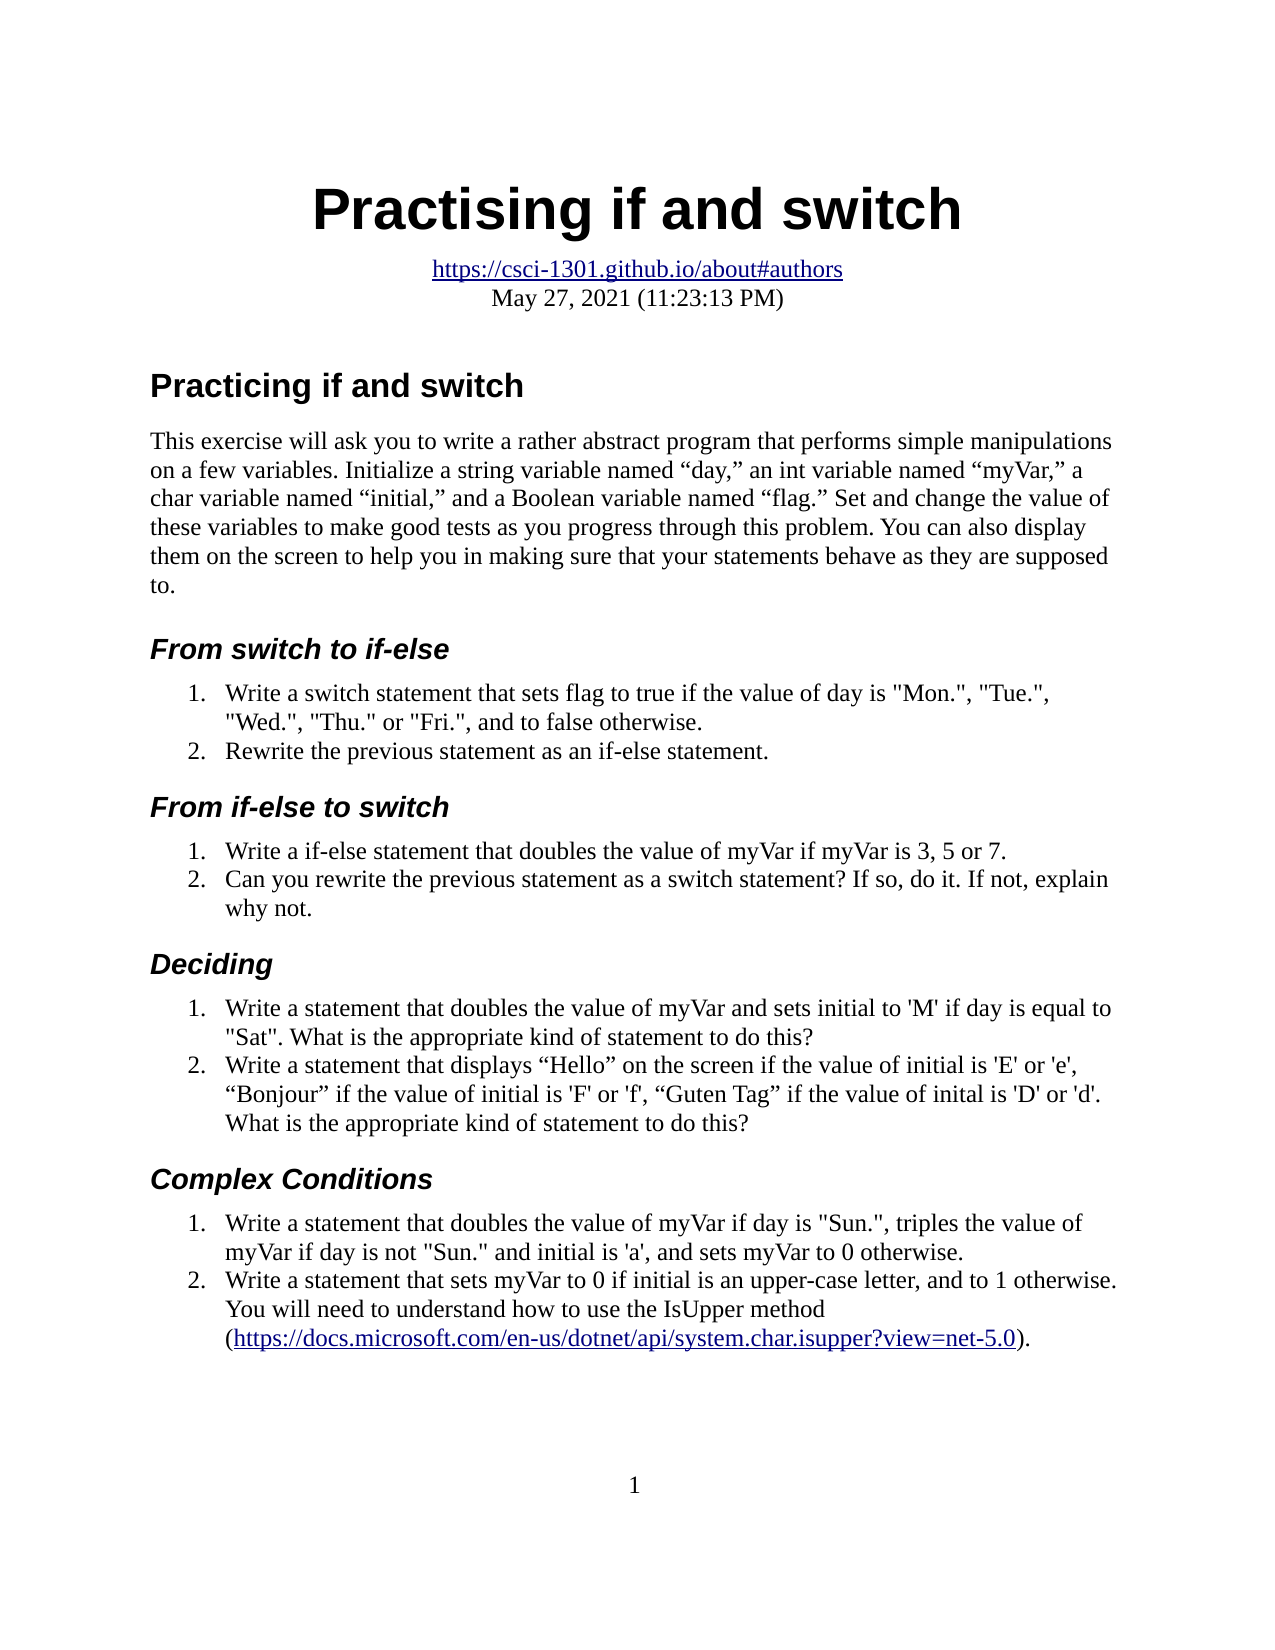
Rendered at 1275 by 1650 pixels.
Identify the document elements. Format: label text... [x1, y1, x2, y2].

list Write a statement that doubles the value of myVar if day is "Sun.", triples the value of myVar if day is not "Sun." and initial is 'a', and sets myVar to 0 otherwise. [187, 1208, 1125, 1265]
list Rewrite the previous statement as an if-else statement. [187, 736, 1125, 765]
list Write a statement that doubles the value of myVar and sets initial to 'M' if day is equal to "Sat". What is the appropriate kind of statement to do this? [187, 993, 1125, 1051]
list Can you rewrite the previous statement as a switch statement? If so, do it. If not, explain why not. [187, 864, 1125, 922]
list Write a switch statement that sets flag to true if the value of day is "Mon.", "Tue.", "Wed.", "Thu." or "Fri.", and to false otherwise. [187, 678, 1125, 736]
text https://csci-1301.github.io/about#authors [150, 254, 1125, 283]
list Write a statement that sets myVar to 0 if initial is an upper-case letter, and to 1 otherwise. You will need to understand how to use the IsUpper method (https://docs.microsoft.com/en-us/dotnet/api/system.char.isupper?view=net-5.0). [187, 1265, 1125, 1352]
subtitle Complex Conditions [150, 1162, 1125, 1195]
subtitle From switch to if-else [150, 632, 1125, 666]
title Practising if and switch [150, 175, 1125, 242]
subtitle From if-else to switch [150, 790, 1125, 823]
list Write a if-else statement that doubles the value of myVar if myVar is 3, 5 or 7. [187, 836, 1125, 864]
text This exercise will ask you to write a rather abstract program that performs simple manipulations on a few variables. Initialize a string variable named “day,” an int variable named “myVar,” a char variable named “initial,” and a Boolean variable named “flag.” Set and change the value of these variables to make good tests as you progress through this problem. You can also display them on the screen to help you in making sure that your statements behave as they are supposed to. [150, 426, 1125, 598]
list Write a statement that displays “Hello” on the screen if the value of initial is 'E' or 'e', “Bonjour” if the value of initial is 'F' or 'f', “Guten Tag” if the value of inital is 'D' or 'd'. What is the appropriate kind of statement to do this? [187, 1051, 1125, 1137]
subtitle Practicing if and switch [150, 366, 1125, 404]
text May 27, 2021 (11:23:13 PM) [150, 283, 1125, 312]
subtitle Deciding [150, 947, 1125, 981]
